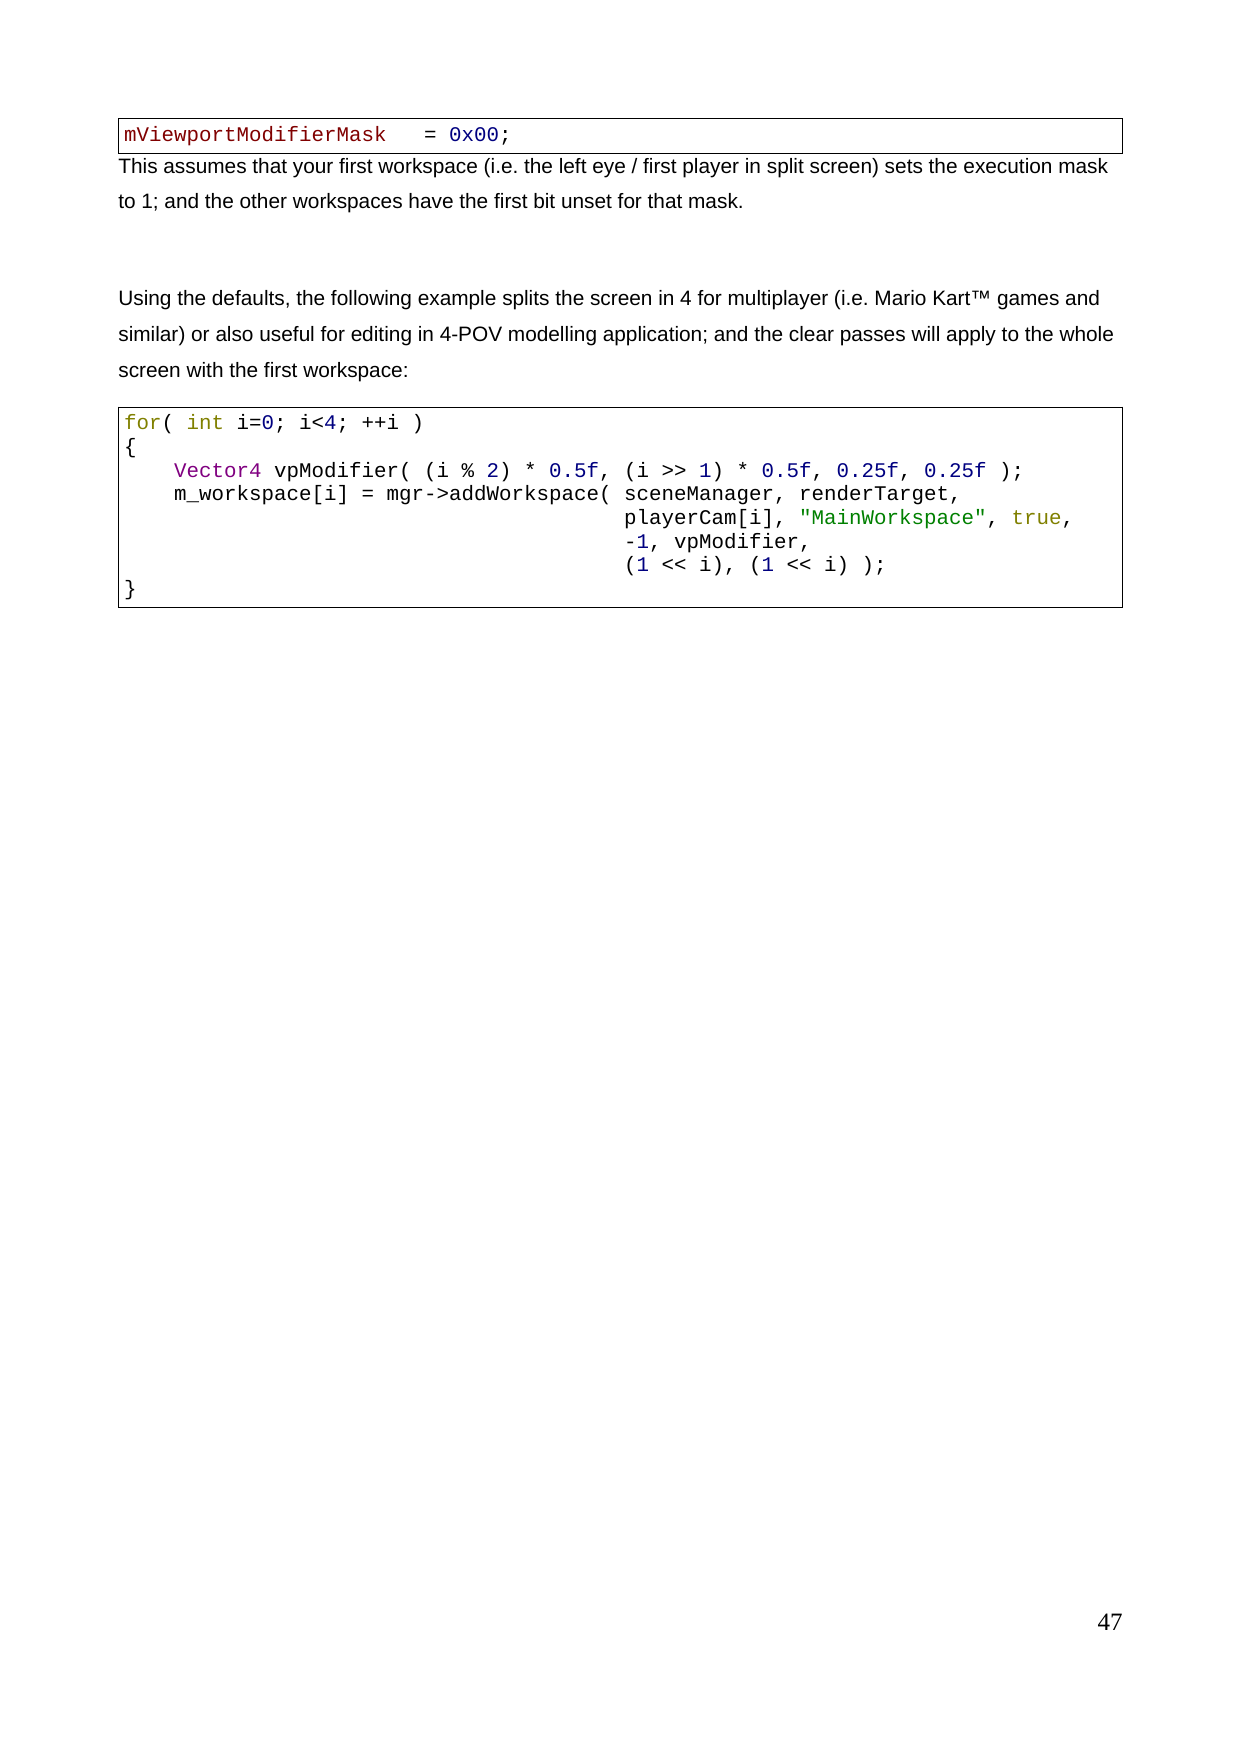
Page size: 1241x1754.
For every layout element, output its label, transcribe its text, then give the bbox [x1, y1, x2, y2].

text This assumes that your first workspace (i.e. the left eye / first player in split screen) sets the execution mask to 1; and the other workspaces have the first bit unset for that mask. [118, 154, 1122, 213]
table_header for( int i=0; i<4; ++i ) { Vector4 vpModifier( (i % 2) * 0.5f, (i >> 1) * 0.5f, 0.25f, 0.25f ); m_workspace[i] = mgr->addWorkspace( sceneManager, renderTarget, playerCam[i], "MainWorkspace", true, -1, vpModifier, (1 << i), (1 << i) ); } [119, 408, 1122, 607]
table_header mViewportModifierMask = 0x00; [119, 119, 1122, 153]
text Using the defaults, the following example splits the screen in 4 for multiplayer (i.e. Mario Kart™ games and similar) or also useful for editing in 4-POV modelling application; and the clear passes will apply to the whole screen with the first workspace: [118, 286, 1122, 382]
